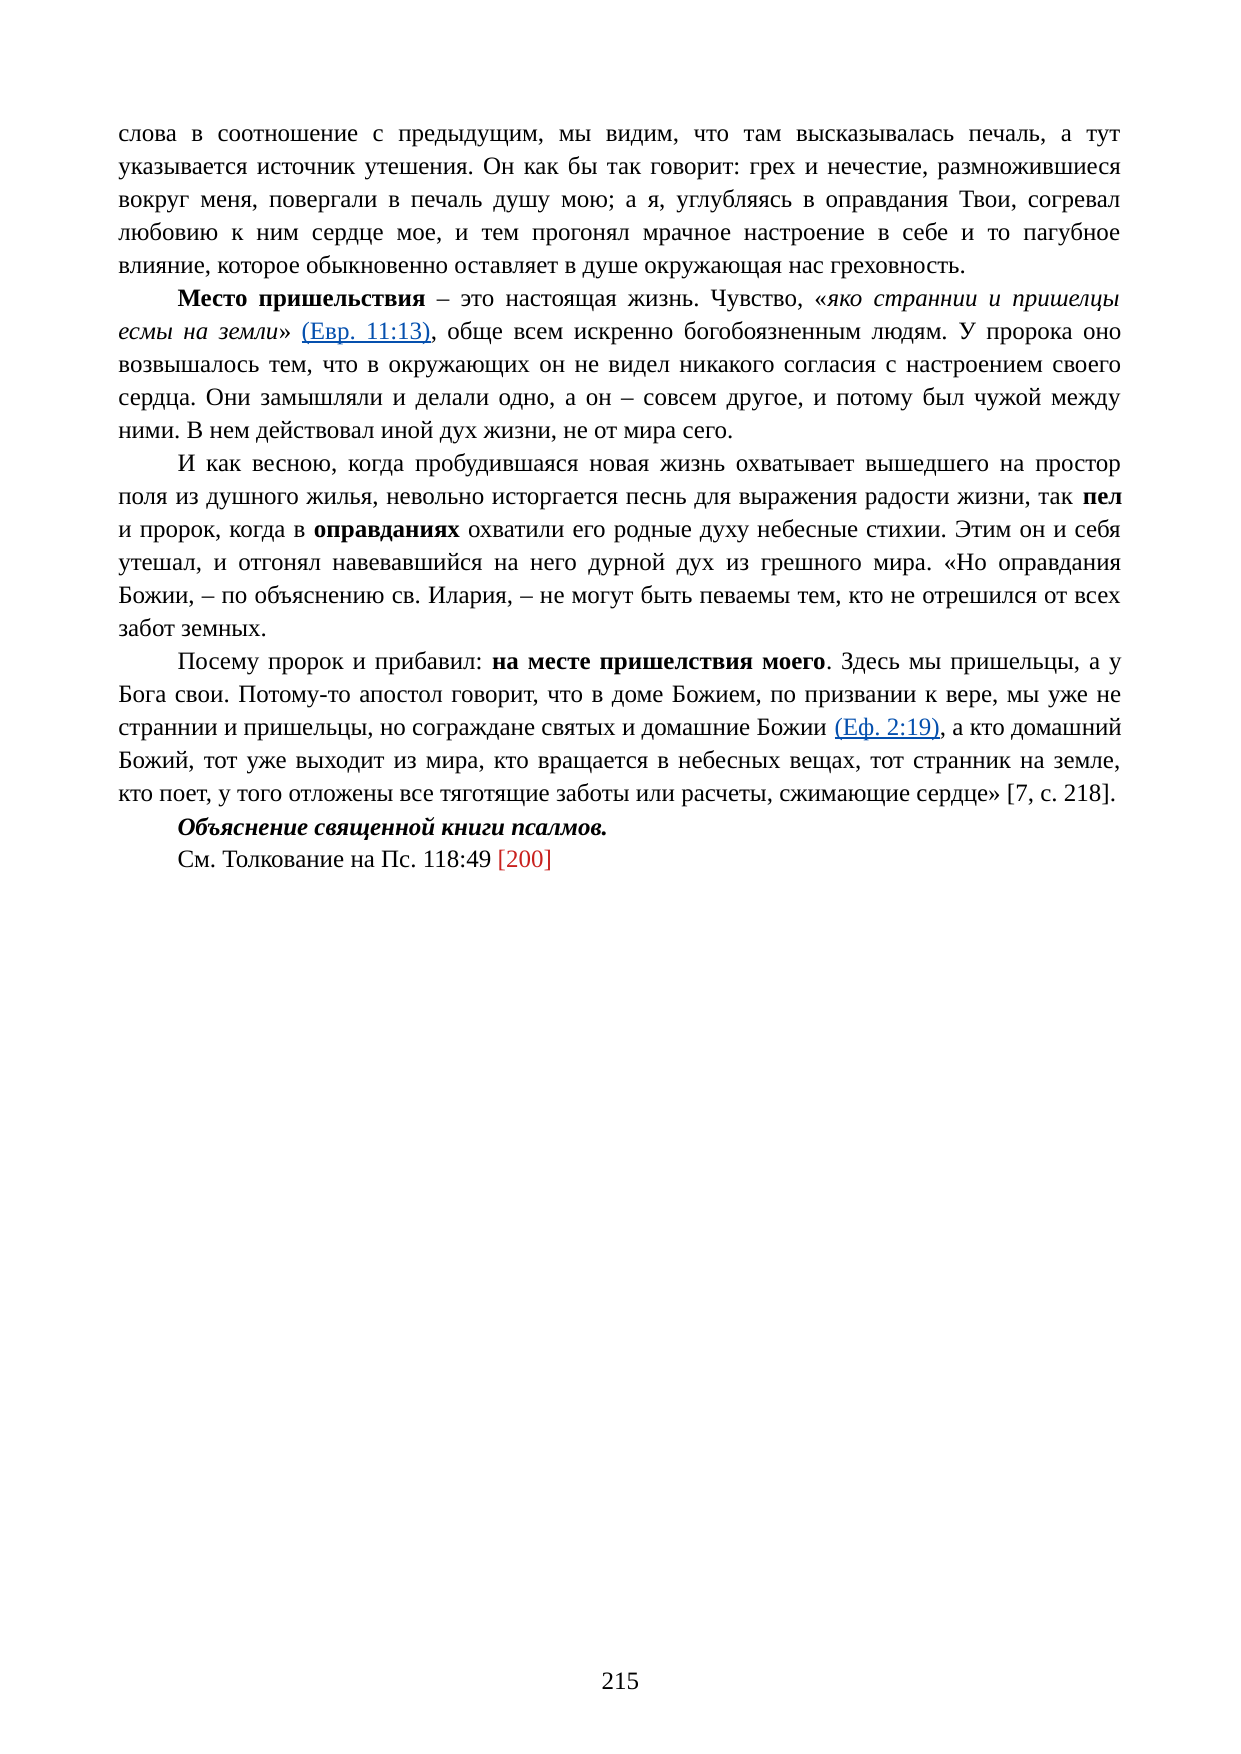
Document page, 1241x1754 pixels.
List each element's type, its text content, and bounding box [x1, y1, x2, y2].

text Место пришельствия – это настоящая жизнь. Чувство, «яко страннии и пришелцы есмы на земли» (Евр. 11:13), обще всем искренно богобоязненным людям. У пророка оно возвышалось тем, что в окружающих он не видел никакого согласия с настроением своего сердца. Они замышляли и делали одно, а он – совсем другое, и потому был чужой между ними. В нем действовал иной дух жизни, не от мира сего. [118, 283, 1122, 444]
text Объяснение священной книги псалмов. [118, 812, 1122, 840]
text Посему пророк и прибавил: на месте пришелствия моего. Здесь мы пришельцы, а у Бога свои. Потому-то апостол говорит, что в доме Божием, по призвании к вере, мы уже не страннии и пришельцы, но сограждане святых и домашние Божии (Еф. 2:19), а кто домашний Божий, тот уже выходит из мира, кто вращается в небесных вещах, тот странник на земле, кто поет, у того отложены все тяготящие заботы или расчеты, сжимающие сердце» [7, с. 218]. [118, 646, 1122, 807]
text См. Толкование на Пс. 118:49 [200] [118, 844, 1122, 873]
text слова в соотношение с предыдущим, мы видим, что там высказывалась печаль, а тут указывается источник утешения. Он как бы так говорит: грех и нечестие, размножившиеся вокруг меня, повергали в печаль душу мою; а я, углубляясь в оправдания Твои, согревал любовию к ним сердце мое, и тем прогонял мрачное настроение в себе и то пагубное влияние, которое обыкновенно оставляет в душе окружающая нас греховность. [118, 118, 1122, 279]
text И как весною, когда пробудившаяся новая жизнь охватывает вышедшего на простор поля из душного жилья, невольно исторгается песнь для выражения радости жизни, так пел и пророк, когда в оправданиях охватили его родные духу небесные стихии. Этим он и себя утешал, и отгонял навевавшийся на него дурной дух из грешного мира. «Но оправдания Божии, – по объяснению св. Илария, – не могут быть певаемы тем, кто не отрешился от всех забот земных. [118, 448, 1122, 642]
